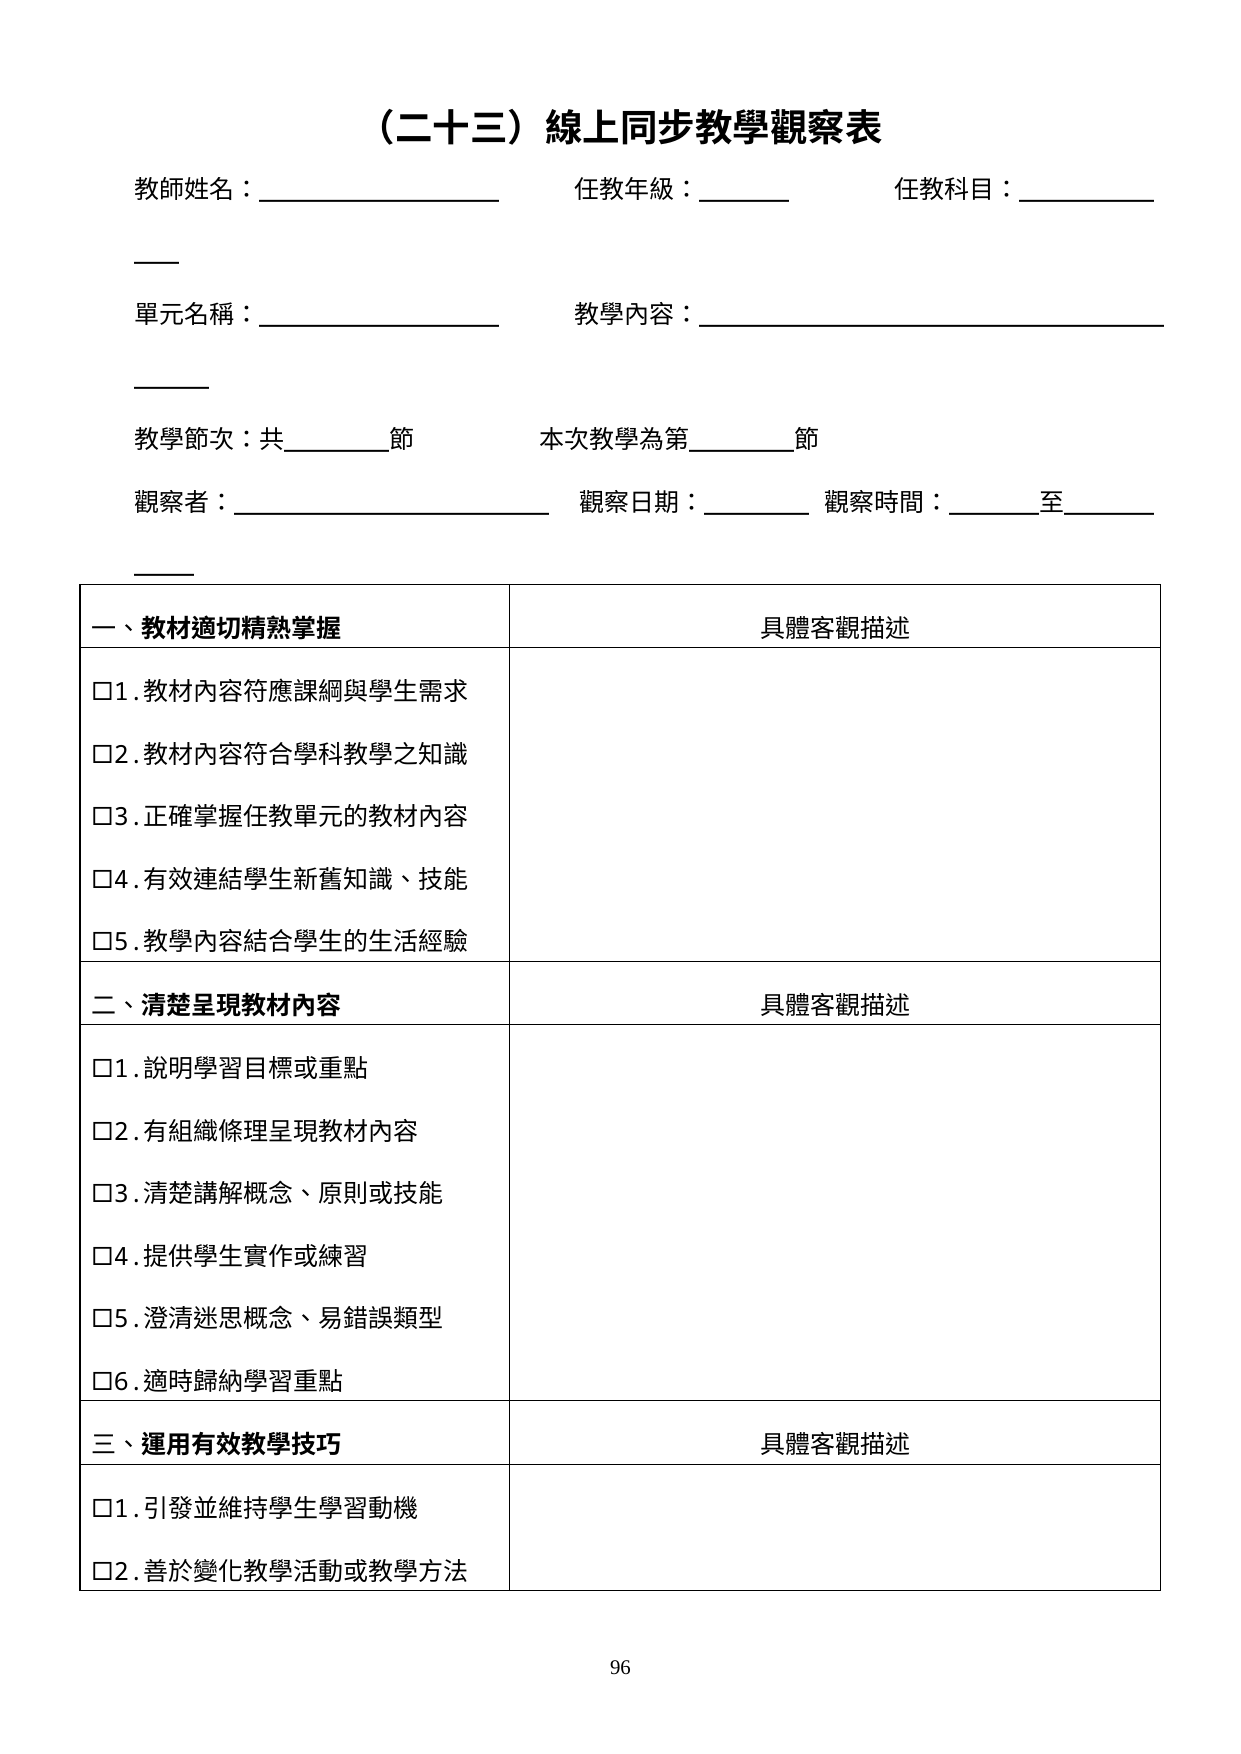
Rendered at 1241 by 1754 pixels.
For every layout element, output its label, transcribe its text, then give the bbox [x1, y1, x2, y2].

text 觀察者：_____________________ 觀察日期：_______ 觀察時間：______至__________ [134, 459, 1165, 584]
table_cell 具體客觀描述 [510, 962, 1160, 1024]
table_cell 三、運用有效教學技巧 [81, 1401, 509, 1464]
table_cell [510, 648, 1160, 961]
table_cell 1.引發並維持學生學習動機 2.善於變化教學活動或教學方法 [81, 1465, 509, 1590]
table_header 具體客觀描述 [510, 585, 1160, 647]
table_cell 具體客觀描述 [510, 1401, 1160, 1464]
text 教學節次：共_______節 本次教學為第_______節 [134, 396, 1165, 459]
table_cell 1.教材內容符應課綱與學生需求 2.教材內容符合學科教學之知識 3.正確掌握任教單元的教材內容 4.有效連結學生新舊知識、技能 5.教學內容結合學生的生活經驗 [81, 648, 509, 961]
table_cell 1.說明學習目標或重點 2.有組織條理呈現教材內容 3.清楚講解概念、原則或技能 4.提供學生實作或練習 5.澄清迷思概念、易錯誤類型 6.適時歸納學習重點 [81, 1025, 509, 1400]
table_cell 二、清楚呈現教材內容 [81, 962, 509, 1024]
text 教師姓名：________________ 任教年級：______ 任教科目：____________ [134, 146, 1165, 271]
text 單元名稱：________________ 教學內容：____________________________________ [134, 271, 1165, 396]
table_cell [510, 1465, 1160, 1590]
text （二十三）線上同步教學觀察表 [75, 84, 1165, 146]
table_header 一、教材適切精熟掌握 [81, 585, 509, 647]
table_cell [510, 1025, 1160, 1400]
